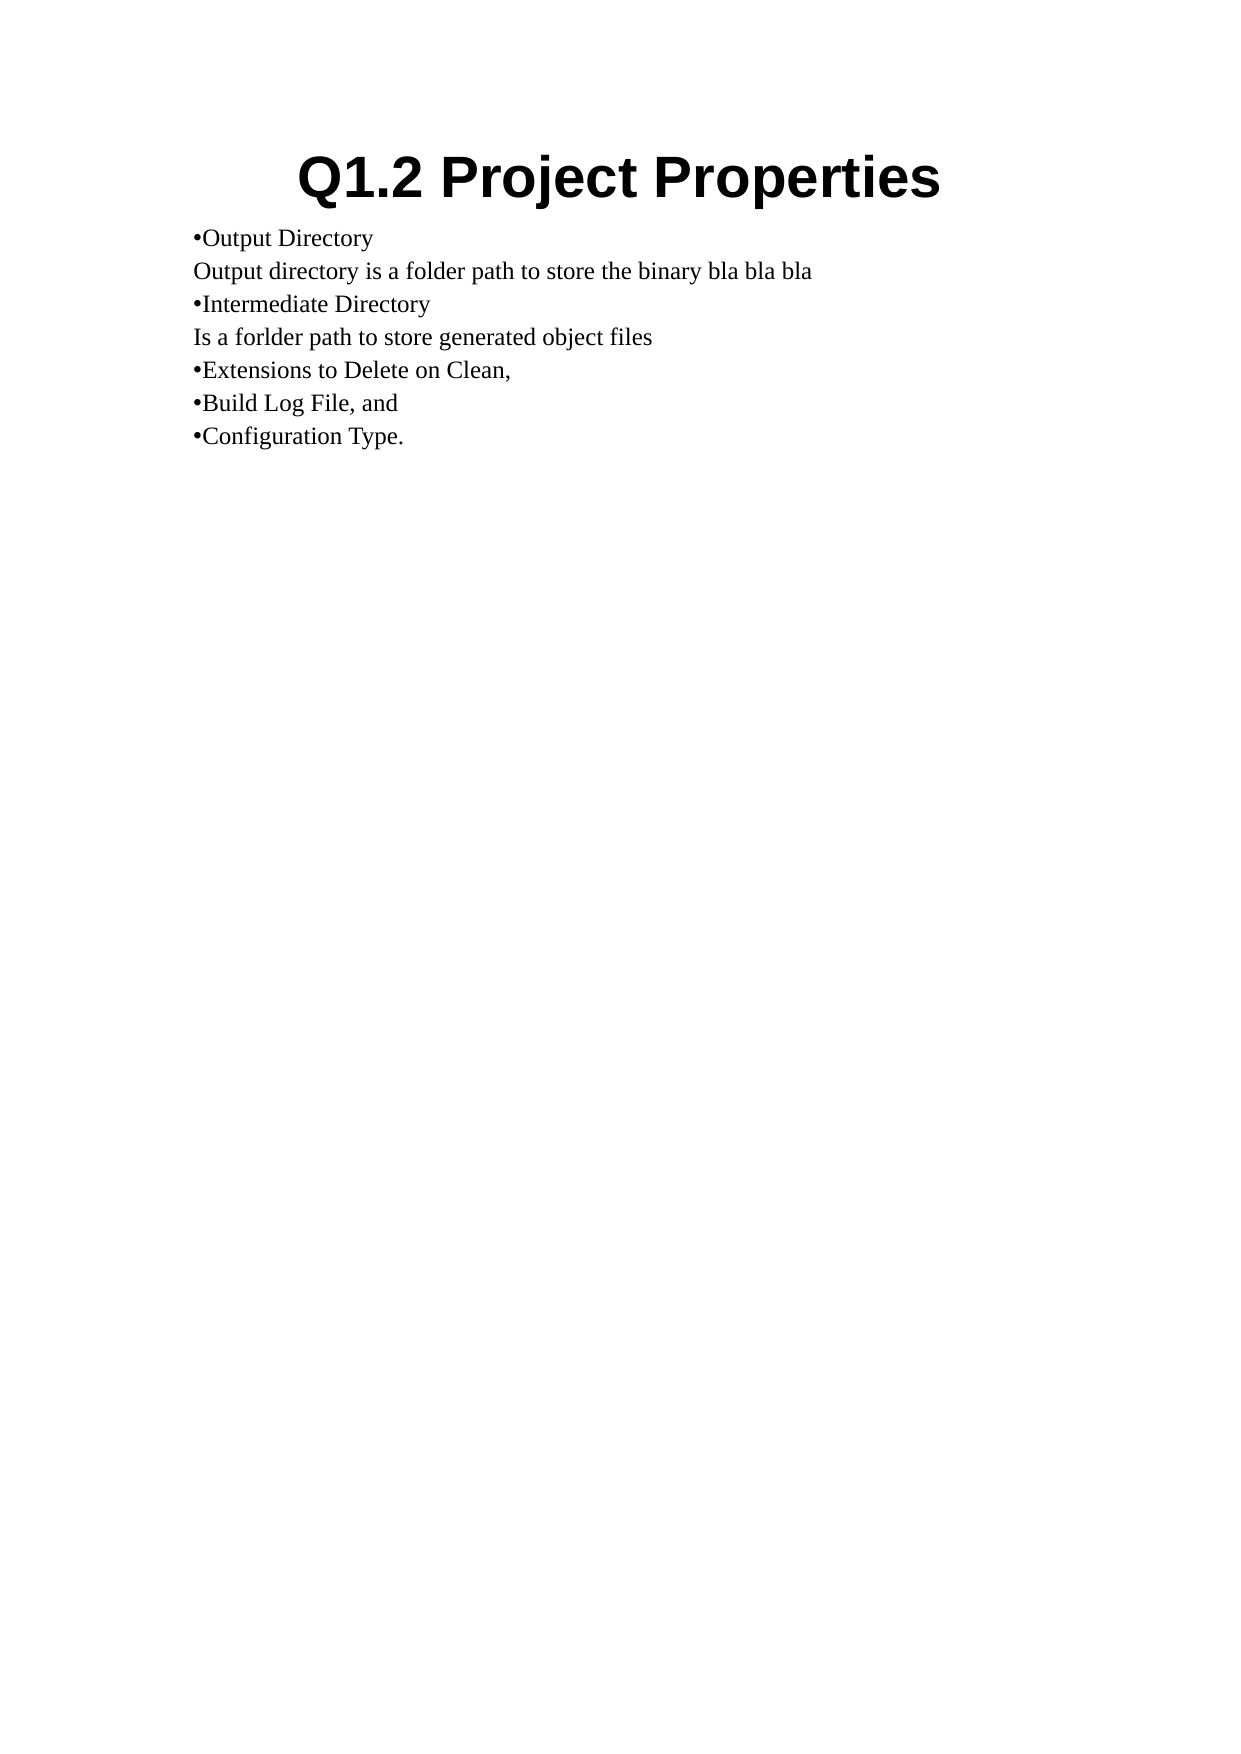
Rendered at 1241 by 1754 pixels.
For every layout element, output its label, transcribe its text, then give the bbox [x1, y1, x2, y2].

list Output Directory Output directory is a folder path to store the binary bla bla bla [193, 223, 1122, 284]
list Intermediate Directory Is a forlder path to store generated object files [193, 289, 1122, 351]
list Configuration Type. [193, 421, 1122, 449]
list Extensions to Delete on Clean, [193, 355, 1122, 383]
title Q1.2 Project Properties [118, 143, 1122, 210]
list Build Log File, and [193, 388, 1122, 417]
